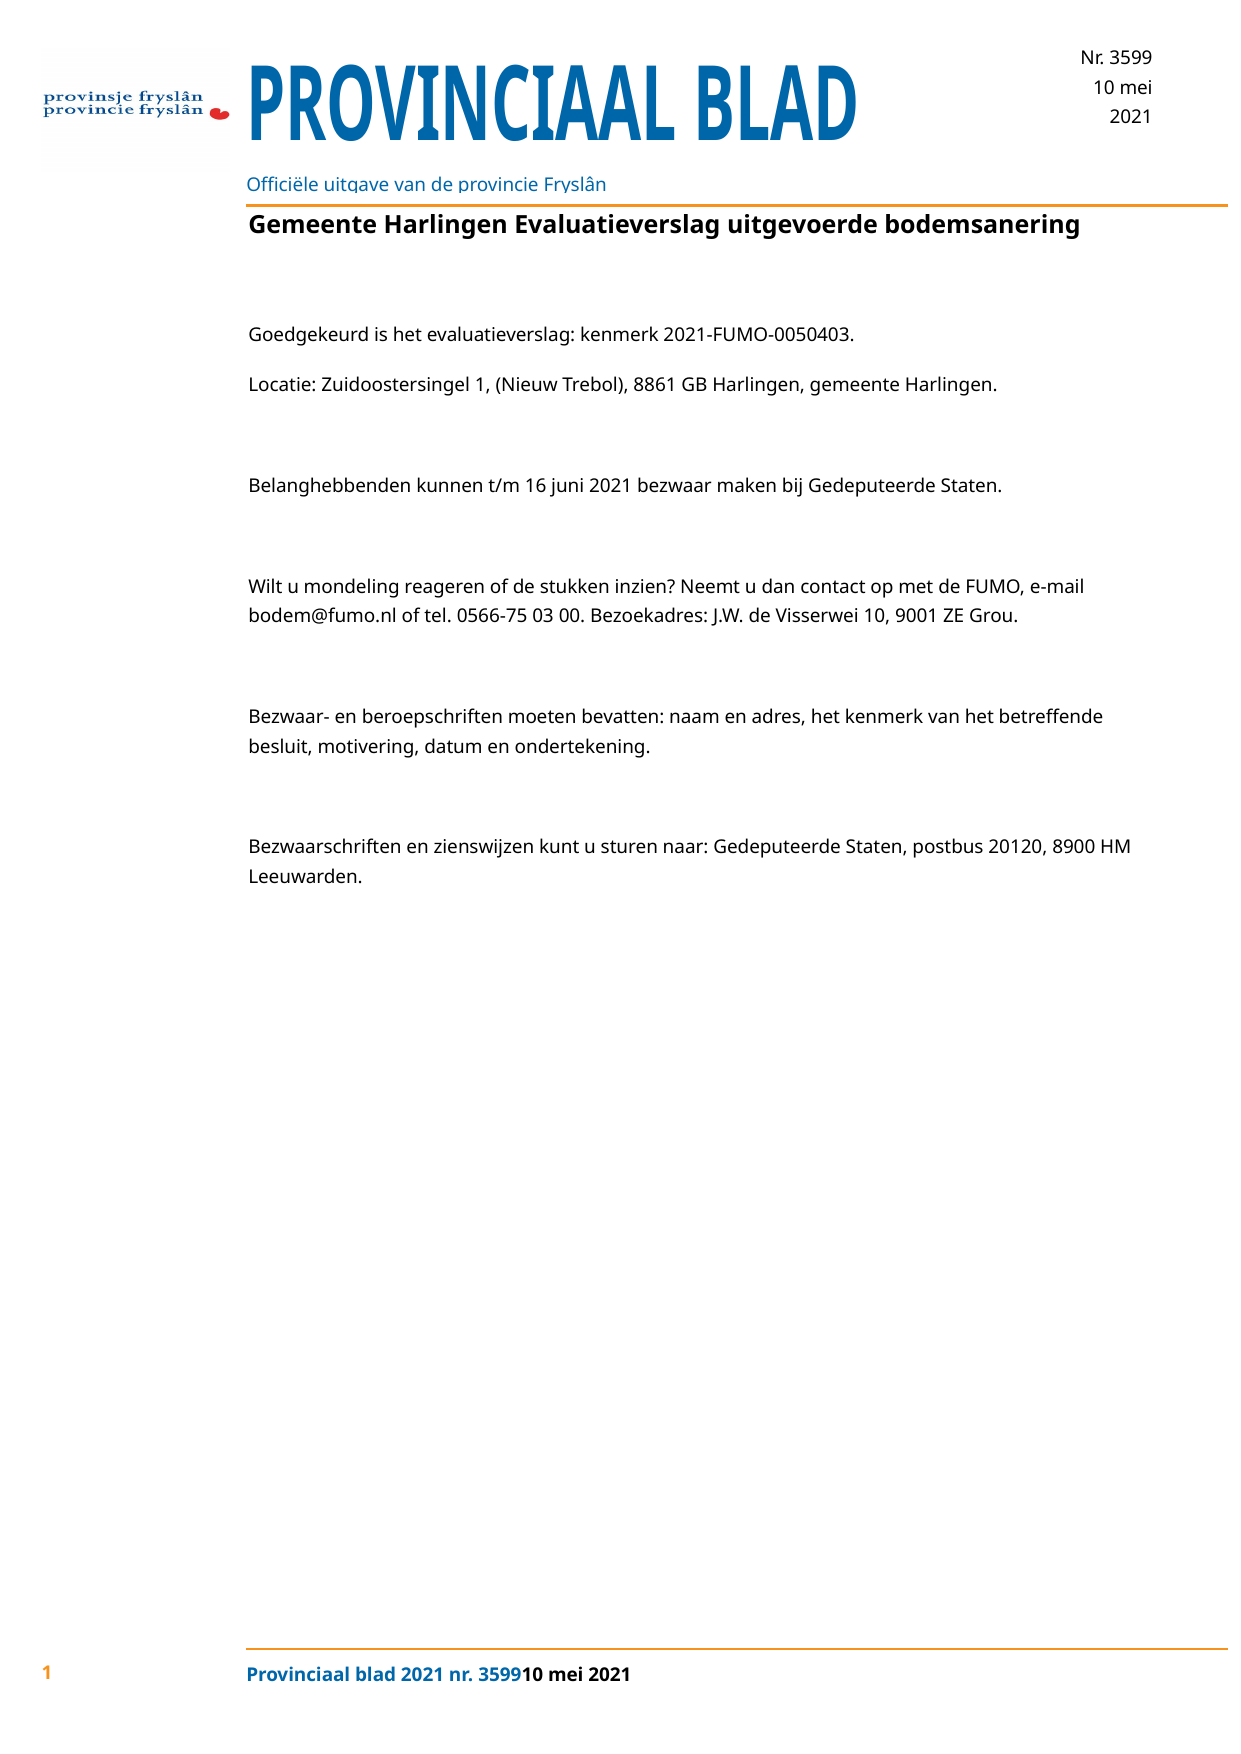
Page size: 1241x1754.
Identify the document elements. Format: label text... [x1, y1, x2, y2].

text Goedgekeurd is het evaluatieverslag: kenmerk 2021-FUMO-0050403. [248, 321, 1152, 346]
text Belanghebbenden kunnen t/m 16 juni 2021 bezwaar maken bij Gedeputeerde Staten. [248, 472, 1152, 498]
text Bezwaarschriften en zienswijzen kunt u sturen naar: Gedeputeerde Staten, postbus 20120, 8900 HM Leeuwarden. [248, 834, 1152, 889]
text Bezwaar- en beroepschriften moeten bevatten: naam en adres, het kenmerk van het betreffende besluit, motivering, datum en ondertekening. [248, 703, 1152, 758]
picture [41, 47, 231, 172]
text Gemeente Harlingen Evaluatieverslag uitgevoerde bodemsanering [248, 207, 1152, 241]
text Wilt u mondeling reageren of de stukken inzien? Neemt u dan contact op met de FUMO, e-mail bodem@fumo.nl of tel. 0566-75 03 00. Bezoekadres: J.W. de Visserwei 10, 9001 ZE Grou. [248, 573, 1152, 628]
text Locatie: Zuidoostersingel 1, (Nieuw Trebol), 8861 GB Harlingen, gemeente Harlingen. [248, 371, 1152, 397]
